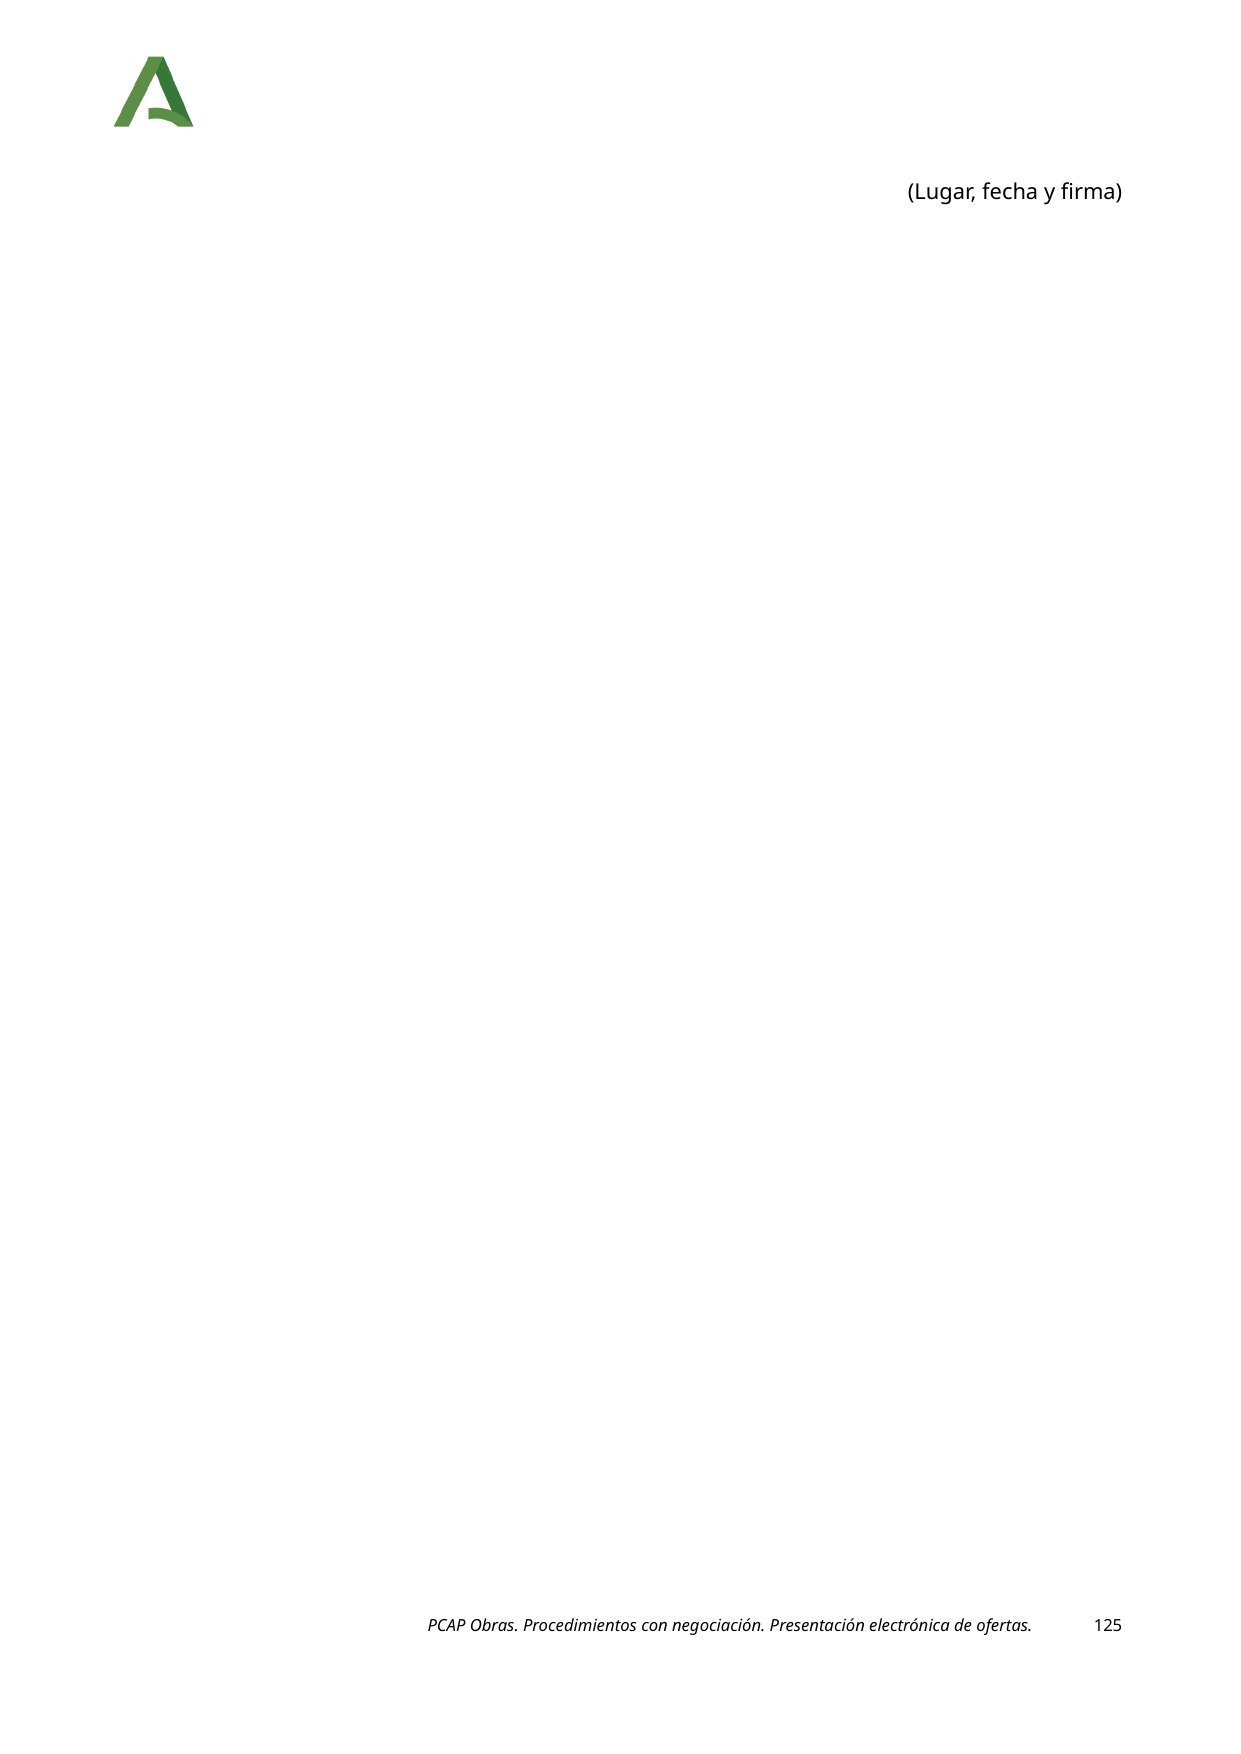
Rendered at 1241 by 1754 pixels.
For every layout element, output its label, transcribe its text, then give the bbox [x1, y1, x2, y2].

text (Lugar, fecha y firma) [118, 176, 1122, 206]
picture [109, 52, 198, 131]
